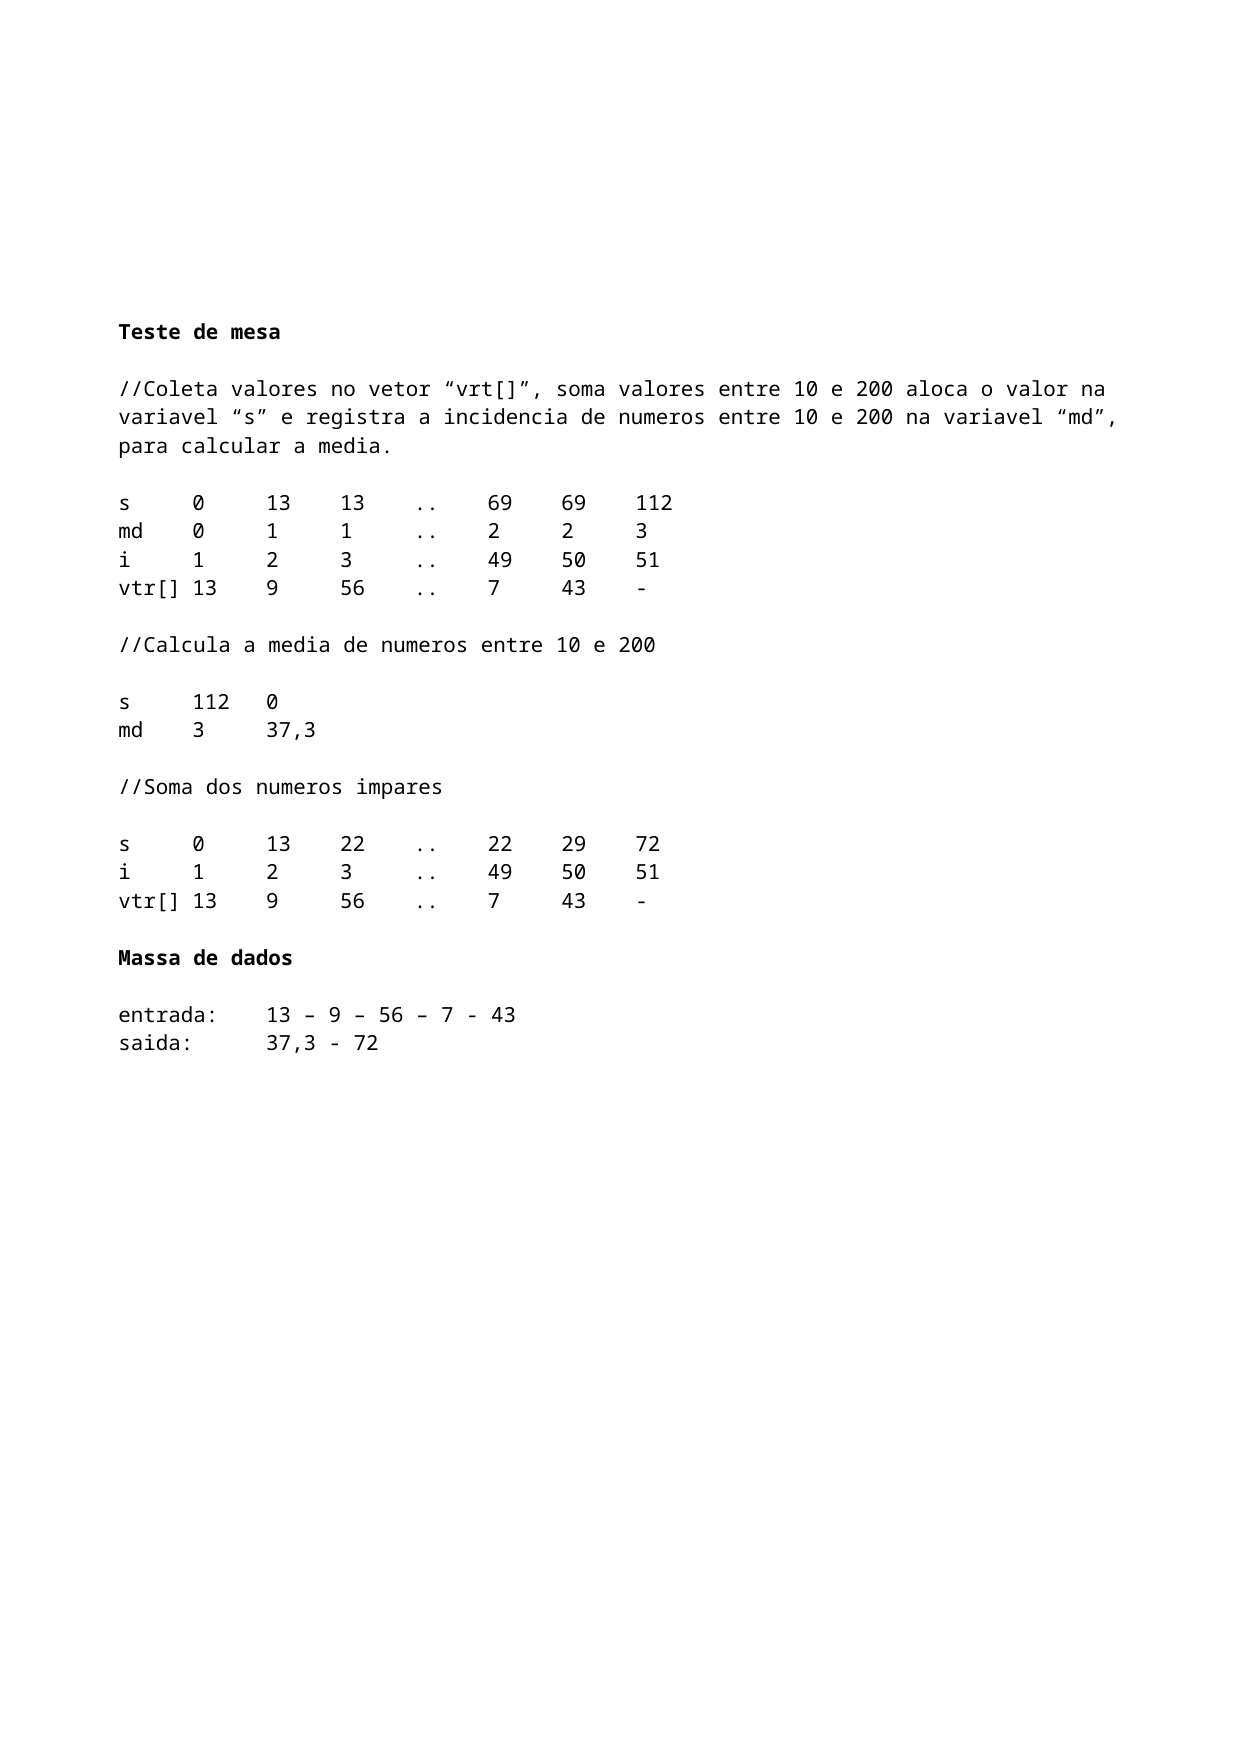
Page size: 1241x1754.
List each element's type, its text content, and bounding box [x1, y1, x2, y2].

text Teste de mesa [118, 317, 1122, 346]
text entrada: 13 – 9 – 56 – 7 - 43 [118, 1000, 1122, 1028]
text s 0 13 22 .. 22 29 72 [118, 829, 1122, 857]
text i 1 2 3 .. 49 50 51 [118, 857, 1122, 886]
text s 0 13 13 .. 69 69 112 [118, 488, 1122, 516]
text md 3 37,3 [118, 715, 1122, 744]
text //Coleta valores no vetor “vrt[]”, soma valores entre 10 e 200 aloca o valor na variavel “s” e registra a incidencia de numeros entre 10 e 200 na variavel “md”, para calcular a media. [118, 374, 1122, 459]
text vtr[] 13 9 56 .. 7 43 - [118, 886, 1122, 914]
text vtr[] 13 9 56 .. 7 43 - [118, 573, 1122, 602]
text saida: 37,3 - 72 [118, 1028, 1122, 1057]
text md 0 1 1 .. 2 2 3 [118, 516, 1122, 545]
text s 112 0 [118, 687, 1122, 715]
text //Calcula a media de numeros entre 10 e 200 [118, 630, 1122, 658]
text i 1 2 3 .. 49 50 51 [118, 545, 1122, 573]
text Massa de dados [118, 943, 1122, 971]
text //Soma dos numeros impares [118, 772, 1122, 801]
